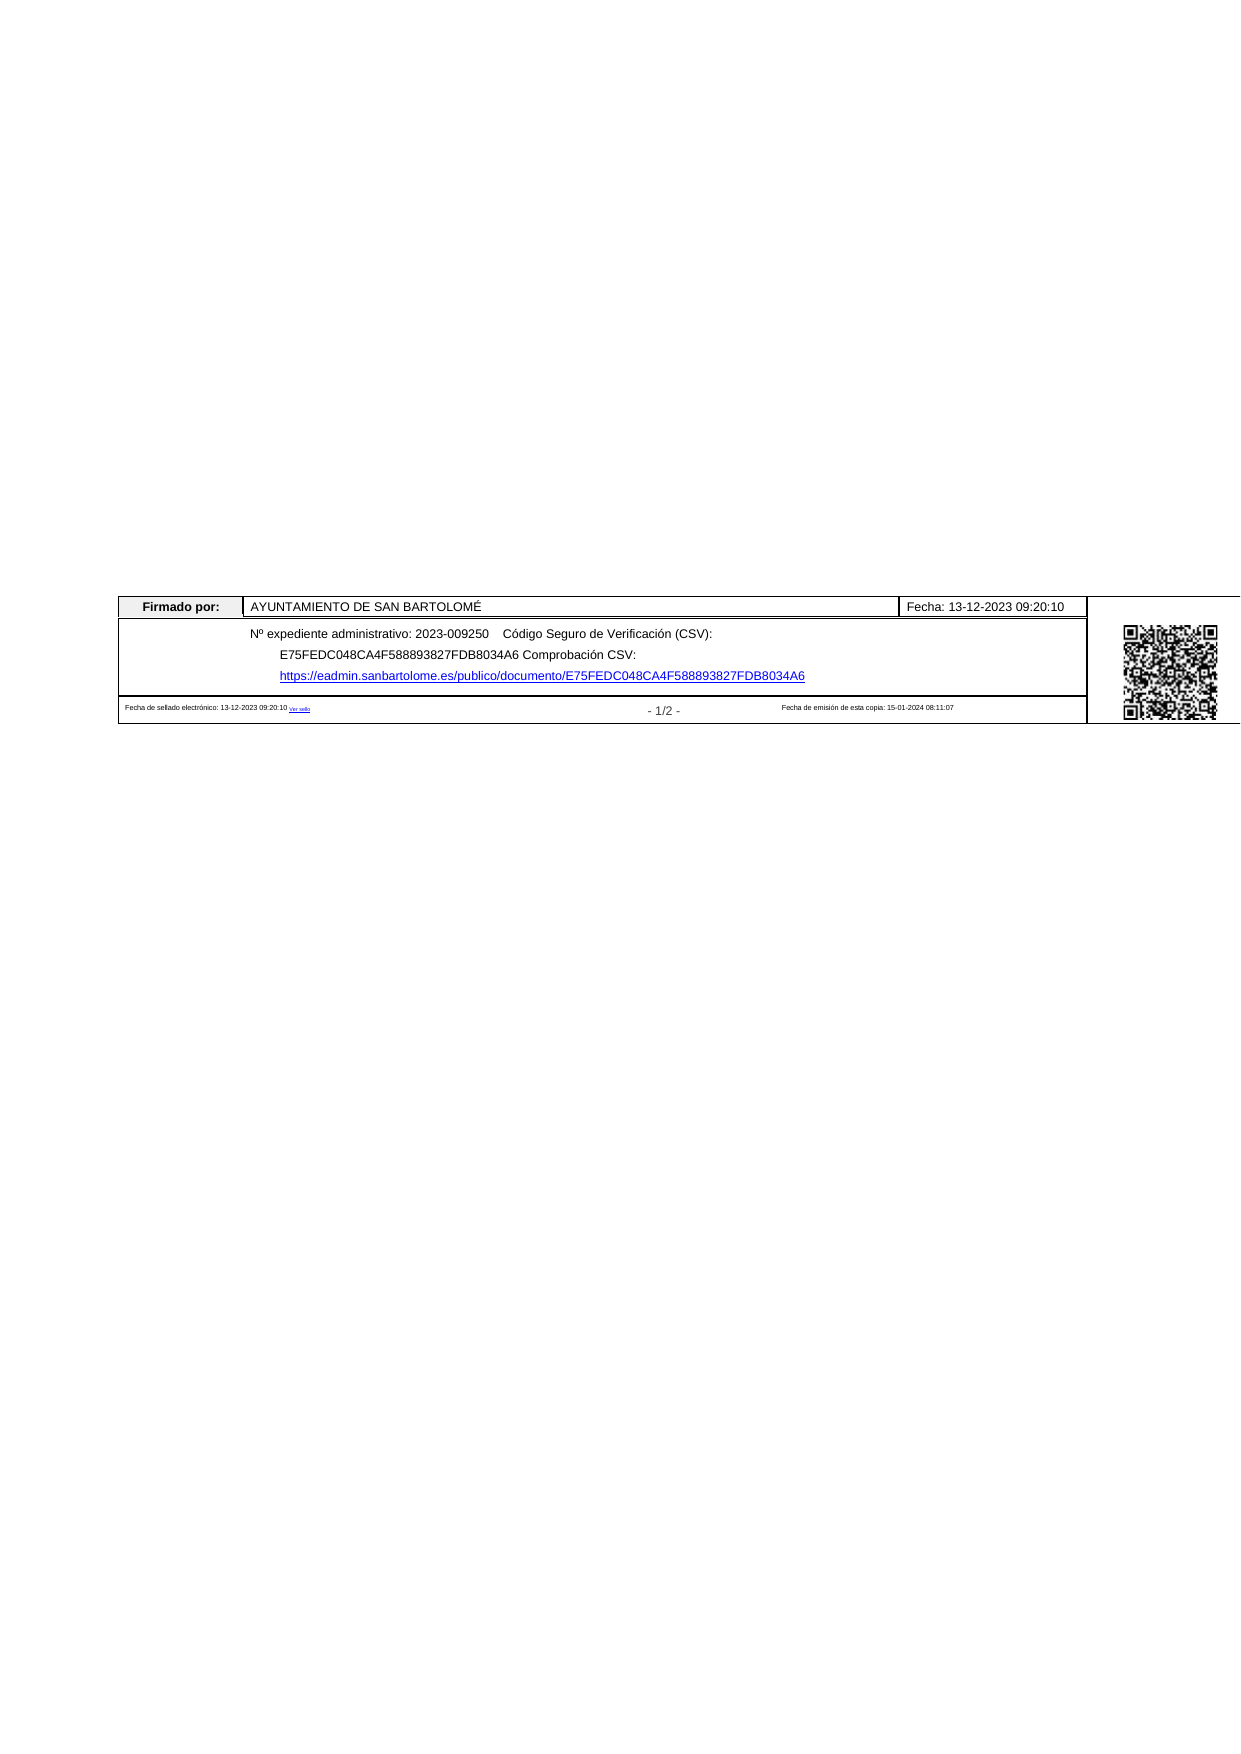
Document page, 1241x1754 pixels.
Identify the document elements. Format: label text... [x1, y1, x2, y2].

table_header Firmado por: [119, 597, 242, 614]
table_header [1088, 597, 1240, 723]
table_cell Nº expediente administrativo: 2023-009250 Código Seguro de Verificación (CSV): E75FEDC048CA4F588893827FDB8034A6 Comprobación CSV: https://eadmin.sanbartolome.es/publico/documento/E75FEDC048CA4F588893827FDB8034A6 [119, 619, 1086, 695]
table_header Fecha: 13-12-2023 09:20:10 [900, 597, 1086, 616]
table_cell Fecha de sellado electrónico: 13-12-2023 09:20:10 Ver sello - 1/2 - Fecha de emisión de esta copia: 15-01-2024 08:11:07 [119, 697, 1086, 723]
table_header AYUNTAMIENTO DE SAN BARTOLOMÉ [244, 597, 898, 616]
